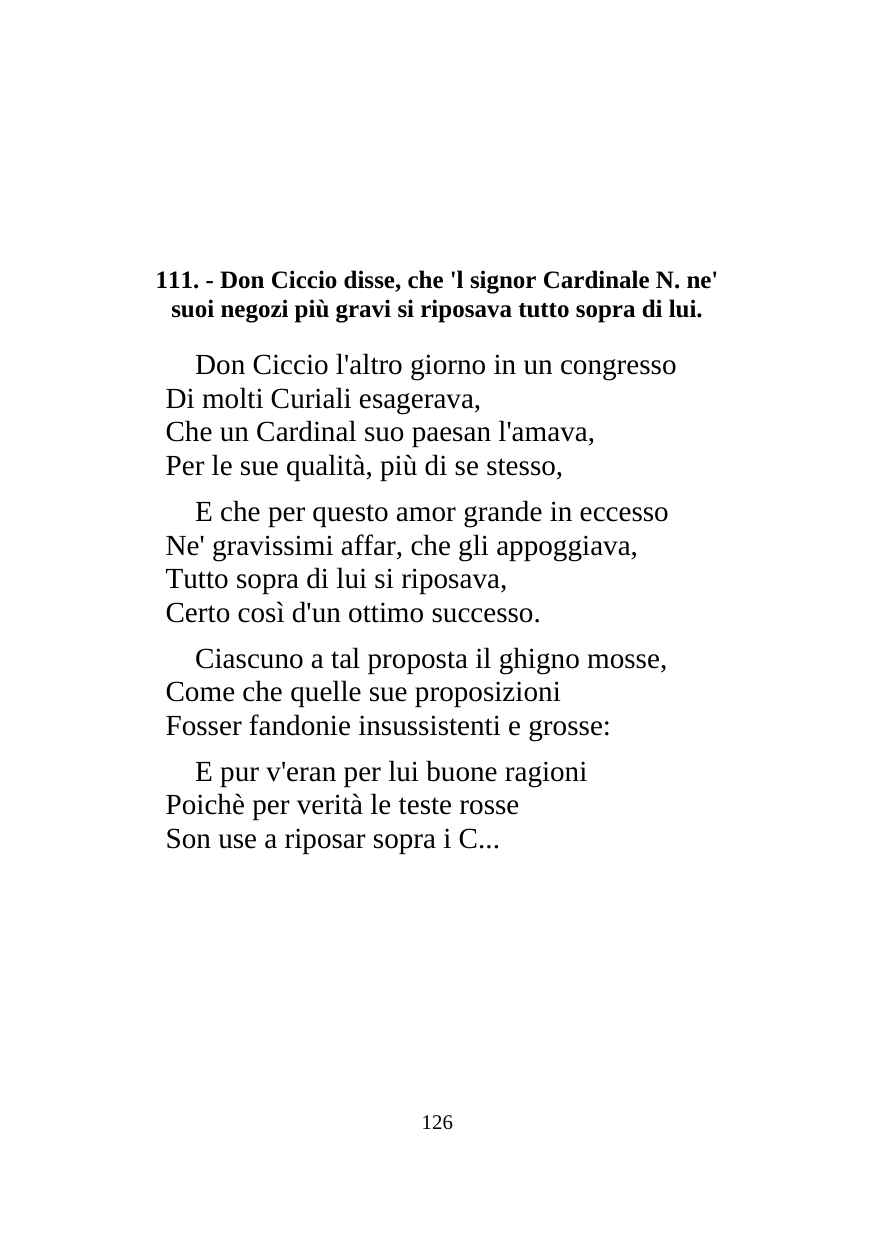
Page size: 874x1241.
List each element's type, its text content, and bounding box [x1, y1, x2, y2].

text Ciascuno a tal proposta il ghigno mosse, Come che quelle sue proposizioni Fosser fandonie insussistenti e grosse: [165, 641, 768, 741]
text E pur v'eran per lui buone ragioni Poichè per verità le teste rosse Son use a riposar sopra i C... [165, 754, 768, 854]
text Don Ciccio l'altro giorno in un congresso Di molti Curiali esagerava, Che un Cardinal suo paesan l'amava, Per le sue qualità, più di se stesso, [165, 347, 768, 482]
text 111. - Don Ciccio disse, che 'l signor Cardinale N. ne' suoi negozi più gravi si riposava tutto sopra di lui. [106, 265, 768, 322]
text E che per questo amor grande in eccesso Ne' gravissimi affar, che gli appoggiava, Tutto sopra di lui si riposava, Certo così d'un ottimo successo. [165, 494, 768, 628]
